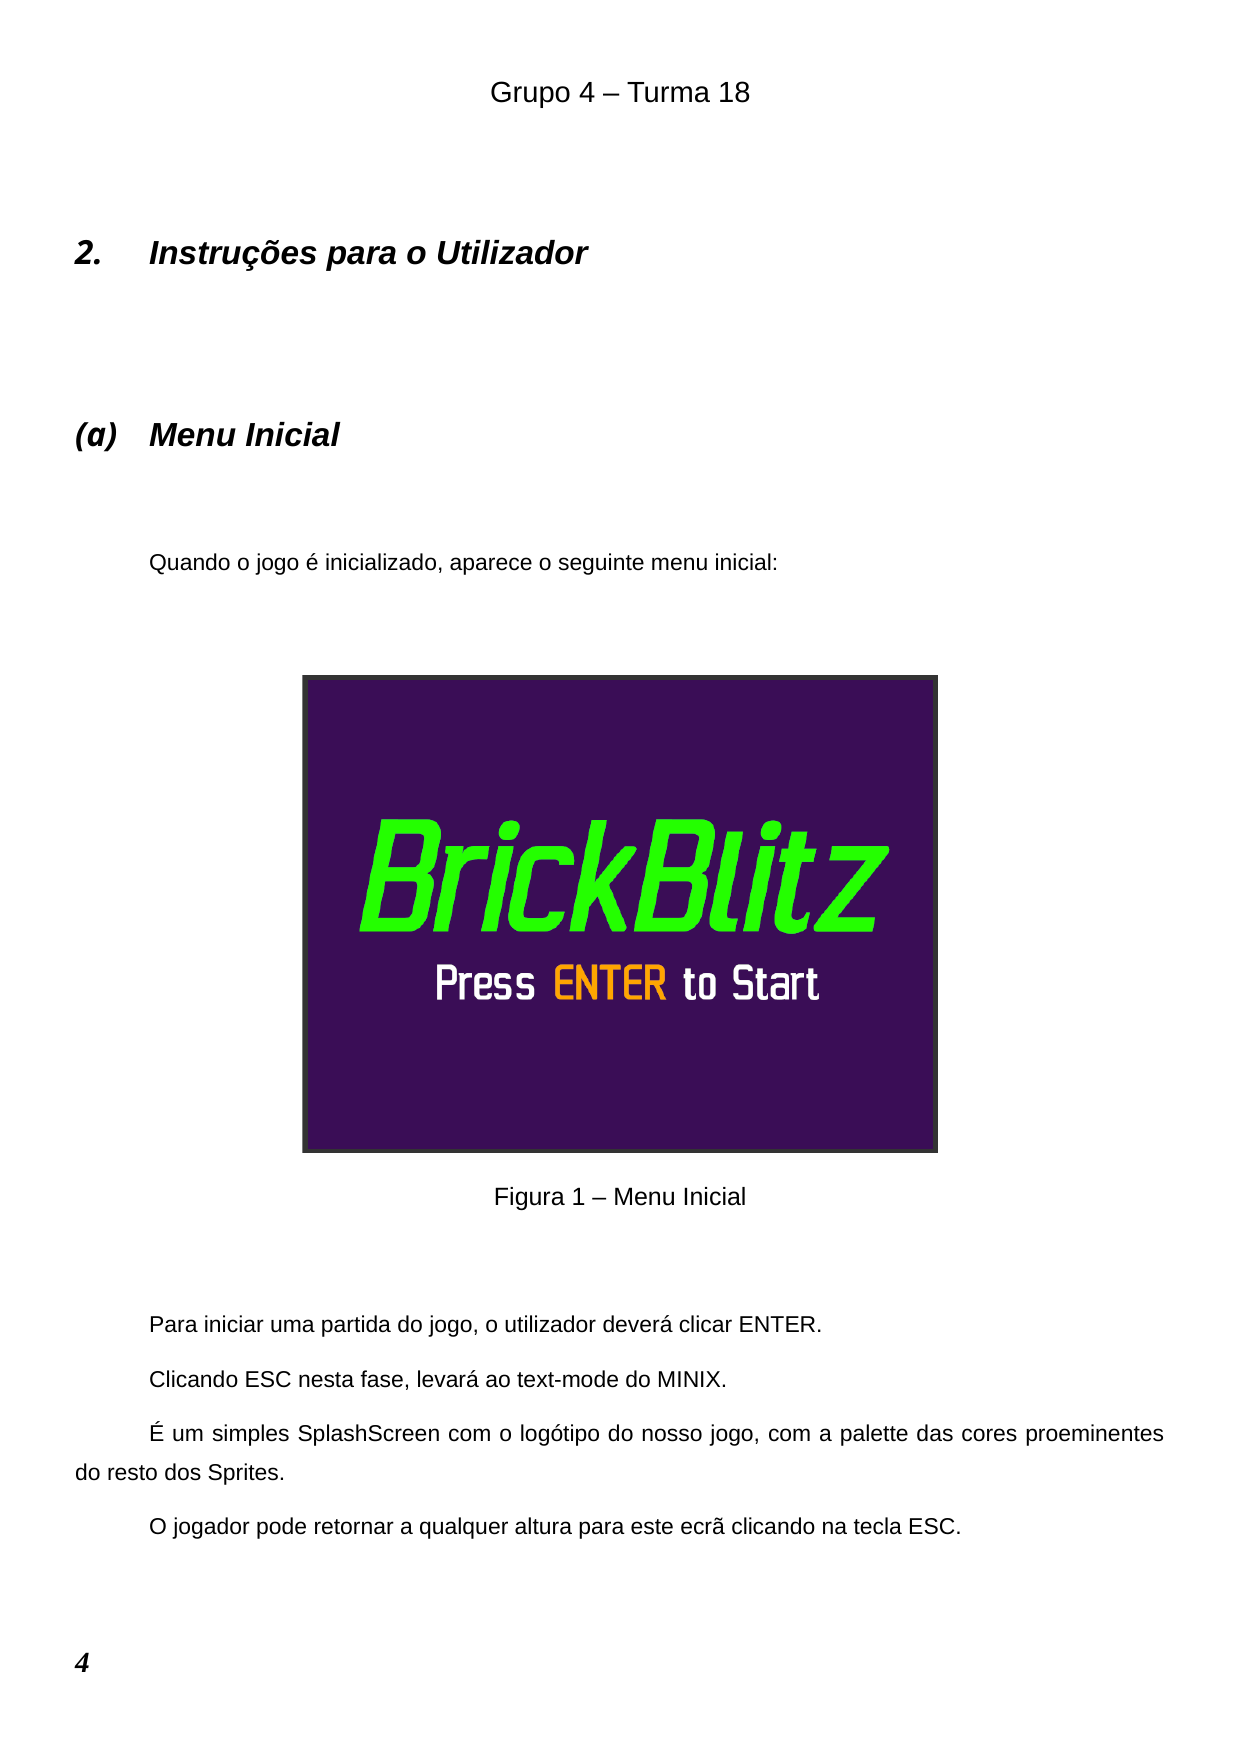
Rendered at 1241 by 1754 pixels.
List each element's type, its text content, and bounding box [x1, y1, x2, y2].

text O jogador pode retornar a qualquer altura para este ecrã clicando na tecla ESC. [75, 1513, 1165, 1539]
text Para iniciar uma partida do jogo, o utilizador deverá clicar ENTER. [75, 1311, 1165, 1338]
subtitle Menu Inicial [75, 411, 1165, 456]
subtitle Instruções para o Utilizador [75, 229, 1165, 274]
text É um simples SplashScreen com o logótipo do nosso jogo, com a palette das cores proeminentes do resto dos Sprites. [75, 1419, 1165, 1485]
picture [302, 675, 938, 1153]
text Clicando ESC nesta fase, levará ao text-mode do MINIX. [75, 1366, 1165, 1392]
text Figura 1 – Menu Inicial [75, 1182, 1165, 1210]
text Quando o jogo é inicializado, aparece o seguinte menu inicial: [75, 549, 1165, 575]
